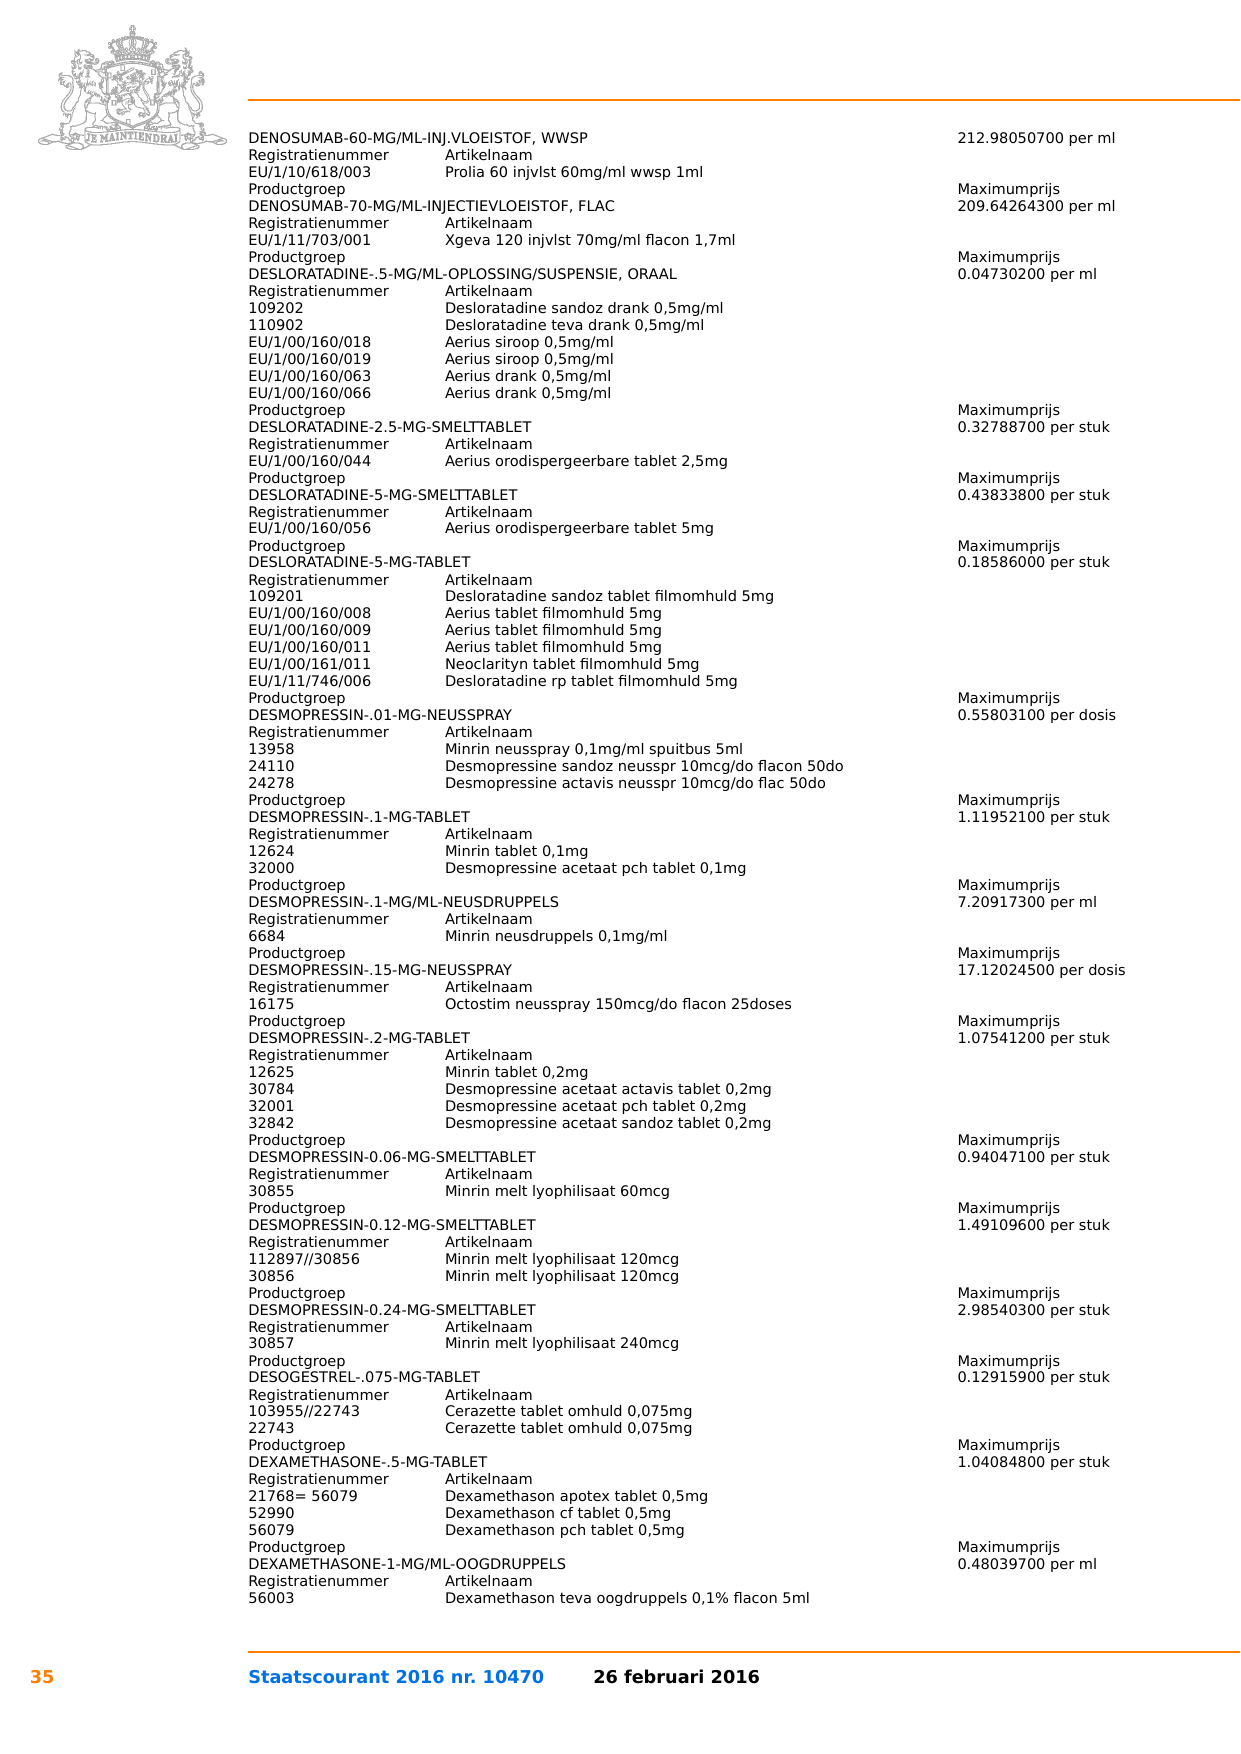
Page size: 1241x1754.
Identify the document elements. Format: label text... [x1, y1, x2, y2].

table_cell Desloratadine sandoz drank 0,5mg/ml [439, 300, 951, 317]
table_cell [951, 775, 1163, 792]
table_cell Registratienummer [248, 571, 439, 588]
table_cell [439, 1200, 951, 1217]
table_cell 22743 [248, 1420, 439, 1437]
table_cell Maximumprijs [951, 877, 1163, 894]
table_cell [951, 860, 1163, 877]
table_cell 212.98050700 per ml [951, 130, 1163, 147]
table_cell [439, 1285, 951, 1301]
table_cell 112897//30856 [248, 1251, 439, 1267]
table_cell 30856 [248, 1268, 439, 1284]
table_cell [951, 656, 1163, 673]
table_cell 2.98540300 per stuk [951, 1301, 1163, 1318]
table_cell DESMOPRESSIN-0.24-MG-SMELTTABLET [248, 1301, 951, 1318]
table_cell 109201 [248, 588, 439, 605]
table_cell Maximumprijs [951, 1200, 1163, 1217]
table_cell Maximumprijs [951, 1437, 1163, 1454]
table_cell DEXAMETHASONE-.5-MG-TABLET [248, 1454, 951, 1471]
table_cell [951, 843, 1163, 860]
table_cell Maximumprijs [951, 1132, 1163, 1149]
table_cell 56079 [248, 1522, 439, 1539]
table_cell [951, 1386, 1163, 1403]
table_cell Aerius drank 0,5mg/ml [439, 385, 951, 402]
table_cell Aerius orodispergeerbare tablet 2,5mg [439, 453, 951, 469]
table_cell Registratienummer [248, 911, 439, 928]
table_cell Cerazette tablet omhuld 0,075mg [439, 1420, 951, 1437]
table_cell Artikelnaam [439, 147, 951, 164]
table_cell [951, 1183, 1163, 1199]
table_cell Octostim neusspray 150mcg/do flacon 25doses [439, 996, 951, 1013]
table_cell Minrin neusdruppels 0,1mg/ml [439, 928, 951, 945]
table_cell Productgroep [248, 690, 439, 707]
table_cell [951, 758, 1163, 775]
table_cell Registratienummer [248, 1471, 439, 1488]
table_cell Productgroep [248, 1437, 439, 1454]
table_cell 32001 [248, 1098, 439, 1115]
table_cell [951, 147, 1163, 164]
table_cell Maximumprijs [951, 1353, 1163, 1369]
table_cell [951, 520, 1163, 537]
table_cell [951, 215, 1163, 232]
table_cell Maximumprijs [951, 181, 1163, 198]
table_cell [951, 1098, 1163, 1115]
table_cell [951, 164, 1163, 181]
table_cell 21768= 56079 [248, 1488, 439, 1505]
table_cell Aerius orodispergeerbare tablet 5mg [439, 520, 951, 537]
table_cell Productgroep [248, 1539, 439, 1556]
table_cell [951, 724, 1163, 741]
table_cell Prolia 60 injvlst 60mg/ml wwsp 1ml [439, 164, 951, 181]
table_cell [439, 945, 951, 962]
table_cell DESMOPRESSIN-.1-MG-TABLET [248, 809, 951, 826]
table_cell DENOSUMAB-70-MG/ML-INJECTIEVLOEISTOF, FLAC [248, 198, 951, 215]
table_cell 13958 [248, 741, 439, 758]
table_cell [439, 402, 951, 418]
table_cell DESMOPRESSIN-0.06-MG-SMELTTABLET [248, 1149, 951, 1166]
table_cell 17.12024500 per dosis [951, 962, 1163, 979]
table_cell Minrin melt lyophilisaat 120mcg [439, 1251, 951, 1267]
table_cell [439, 181, 951, 198]
table_cell [951, 1251, 1163, 1267]
table_cell 24110 [248, 758, 439, 775]
table_cell DESLORATADINE-5-MG-TABLET [248, 554, 951, 571]
table_cell DESLORATADINE-.5-MG/ML-OPLOSSING/SUSPENSIE, ORAAL [248, 266, 951, 283]
table_cell Registratienummer [248, 1573, 439, 1590]
table_cell Artikelnaam [439, 283, 951, 300]
table_cell EU/1/11/703/001 [248, 232, 439, 249]
table_cell Artikelnaam [439, 1471, 951, 1488]
table_cell [439, 1132, 951, 1149]
table_cell [951, 1166, 1163, 1183]
table_cell Minrin tablet 0,1mg [439, 843, 951, 860]
table_cell [951, 1505, 1163, 1522]
table_cell DESLORATADINE-5-MG-SMELTTABLET [248, 486, 951, 503]
table_cell 16175 [248, 996, 439, 1013]
table_cell Maximumprijs [951, 402, 1163, 418]
table_cell Registratienummer [248, 1319, 439, 1335]
table_cell [951, 385, 1163, 402]
table_cell 1.11952100 per stuk [951, 809, 1163, 826]
table_cell 32000 [248, 860, 439, 877]
table_cell Aerius siroop 0,5mg/ml [439, 334, 951, 351]
table_cell Artikelnaam [439, 215, 951, 232]
table_cell Artikelnaam [439, 911, 951, 928]
table_cell DESMOPRESSIN-.2-MG-TABLET [248, 1030, 951, 1047]
table_cell [951, 673, 1163, 690]
table_cell Artikelnaam [439, 979, 951, 996]
table_cell [951, 453, 1163, 469]
table_cell 0.55803100 per dosis [951, 707, 1163, 724]
table_cell [951, 622, 1163, 639]
picture [38, 25, 227, 150]
table_cell Artikelnaam [439, 436, 951, 452]
table_cell 109202 [248, 300, 439, 317]
table_cell [951, 826, 1163, 843]
table_cell Aerius tablet filmomhuld 5mg [439, 622, 951, 639]
table_cell EU/1/00/160/019 [248, 351, 439, 368]
table_cell DESLORATADINE-2.5-MG-SMELTTABLET [248, 419, 951, 436]
table_cell Artikelnaam [439, 571, 951, 588]
table_cell [951, 741, 1163, 758]
table_cell EU/1/00/160/066 [248, 385, 439, 402]
table_cell [439, 538, 951, 554]
table_cell EU/1/00/160/063 [248, 368, 439, 384]
table_cell [439, 1013, 951, 1030]
table_cell Artikelnaam [439, 826, 951, 843]
table_cell 12624 [248, 843, 439, 860]
table_cell Registratienummer [248, 979, 439, 996]
table_cell 1.49109600 per stuk [951, 1217, 1163, 1233]
table_cell [951, 1081, 1163, 1098]
table_cell Desmopressine acetaat actavis tablet 0,2mg [439, 1081, 951, 1098]
table_cell [951, 1234, 1163, 1251]
table_cell Desloratadine rp tablet filmomhuld 5mg [439, 673, 951, 690]
table_cell Dexamethason teva oogdruppels 0,1% flacon 5ml [439, 1590, 951, 1607]
table_cell [951, 996, 1163, 1013]
table_cell EU/1/11/746/006 [248, 673, 439, 690]
table_cell 209.64264300 per ml [951, 198, 1163, 215]
table_cell 0.12915900 per stuk [951, 1369, 1163, 1386]
table_cell Registratienummer [248, 1234, 439, 1251]
table_cell Productgroep [248, 945, 439, 962]
table_cell Artikelnaam [439, 504, 951, 520]
table_cell [951, 588, 1163, 605]
table_cell Registratienummer [248, 215, 439, 232]
table_cell Productgroep [248, 877, 439, 894]
table_cell 7.20917300 per ml [951, 894, 1163, 911]
table_cell 0.43833800 per stuk [951, 486, 1163, 503]
table_cell [951, 232, 1163, 249]
table_cell Neoclarityn tablet filmomhuld 5mg [439, 656, 951, 673]
table_cell Maximumprijs [951, 945, 1163, 962]
table_cell Productgroep [248, 1285, 439, 1301]
table_cell [951, 1335, 1163, 1352]
table_cell Minrin melt lyophilisaat 60mcg [439, 1183, 951, 1199]
table_cell [951, 1471, 1163, 1488]
table_cell [951, 368, 1163, 384]
table_cell Artikelnaam [439, 1166, 951, 1183]
table_cell EU/1/00/160/009 [248, 622, 439, 639]
table_cell Productgroep [248, 1132, 439, 1149]
table_cell DESMOPRESSIN-.15-MG-NEUSSPRAY [248, 962, 951, 979]
table_cell [951, 436, 1163, 452]
table_cell 30855 [248, 1183, 439, 1199]
table_cell Maximumprijs [951, 1013, 1163, 1030]
table_cell Productgroep [248, 1200, 439, 1217]
table_cell [951, 504, 1163, 520]
table_cell [951, 1420, 1163, 1437]
table_cell Registratienummer [248, 283, 439, 300]
table_cell Productgroep [248, 402, 439, 418]
table_cell EU/1/00/160/011 [248, 639, 439, 656]
table_cell Maximumprijs [951, 792, 1163, 809]
table_cell Registratienummer [248, 436, 439, 452]
table_cell EU/1/10/618/003 [248, 164, 439, 181]
table_cell [951, 1522, 1163, 1539]
table_cell Desloratadine sandoz tablet filmomhuld 5mg [439, 588, 951, 605]
table_cell Productgroep [248, 470, 439, 486]
table_cell Productgroep [248, 1013, 439, 1030]
table_cell [951, 1488, 1163, 1505]
table_cell 30857 [248, 1335, 439, 1352]
table_cell Dexamethason cf tablet 0,5mg [439, 1505, 951, 1522]
table_cell Dexamethason pch tablet 0,5mg [439, 1522, 951, 1539]
table_cell Artikelnaam [439, 1319, 951, 1335]
table_cell DESOGESTREL-.075-MG-TABLET [248, 1369, 951, 1386]
table_cell 0.48039700 per ml [951, 1556, 1163, 1573]
table_cell 0.32788700 per stuk [951, 419, 1163, 436]
table_cell 30784 [248, 1081, 439, 1098]
table_cell Aerius drank 0,5mg/ml [439, 368, 951, 384]
table_cell Productgroep [248, 792, 439, 809]
table_cell [951, 351, 1163, 368]
table_cell EU/1/00/160/056 [248, 520, 439, 537]
table_cell [951, 911, 1163, 928]
table_cell [951, 1047, 1163, 1064]
table_cell Aerius tablet filmomhuld 5mg [439, 605, 951, 622]
table_cell Cerazette tablet omhuld 0,075mg [439, 1403, 951, 1420]
table_cell Desmopressine sandoz neusspr 10mcg/do flacon 50do [439, 758, 951, 775]
table_cell Productgroep [248, 538, 439, 554]
table_cell 0.04730200 per ml [951, 266, 1163, 283]
table_cell Minrin melt lyophilisaat 120mcg [439, 1268, 951, 1284]
table_cell [439, 249, 951, 266]
table_cell Registratienummer [248, 147, 439, 164]
table_cell Maximumprijs [951, 1285, 1163, 1301]
table_cell Desmopressine acetaat pch tablet 0,1mg [439, 860, 951, 877]
table_cell Maximumprijs [951, 249, 1163, 266]
table_cell DEXAMETHASONE-1-MG/ML-OOGDRUPPELS [248, 1556, 951, 1573]
table_cell [951, 1115, 1163, 1132]
table_cell Maximumprijs [951, 690, 1163, 707]
table_cell 6684 [248, 928, 439, 945]
table_cell Minrin tablet 0,2mg [439, 1064, 951, 1081]
table_cell Productgroep [248, 249, 439, 266]
table_cell [951, 1403, 1163, 1420]
table_cell Maximumprijs [951, 1539, 1163, 1556]
table_cell [439, 1539, 951, 1556]
table_cell [951, 1319, 1163, 1335]
table_cell Artikelnaam [439, 724, 951, 741]
table_cell Artikelnaam [439, 1573, 951, 1590]
table_cell Artikelnaam [439, 1047, 951, 1064]
table_cell 0.94047100 per stuk [951, 1149, 1163, 1166]
table_cell EU/1/00/161/011 [248, 656, 439, 673]
table_cell Productgroep [248, 181, 439, 198]
table_cell [951, 928, 1163, 945]
table_cell [951, 317, 1163, 334]
table_cell 56003 [248, 1590, 439, 1607]
table_cell [951, 1268, 1163, 1284]
table_cell 1.04084800 per stuk [951, 1454, 1163, 1471]
table_cell [951, 605, 1163, 622]
table_cell Maximumprijs [951, 538, 1163, 554]
table_cell Aerius tablet filmomhuld 5mg [439, 639, 951, 656]
table_cell Dexamethason apotex tablet 0,5mg [439, 1488, 951, 1505]
table_cell Maximumprijs [951, 470, 1163, 486]
table_cell [439, 690, 951, 707]
table_cell [439, 877, 951, 894]
table_cell Registratienummer [248, 1386, 439, 1403]
table_cell Registratienummer [248, 1166, 439, 1183]
table_cell Productgroep [248, 1353, 439, 1369]
table_cell Artikelnaam [439, 1234, 951, 1251]
table_cell Registratienummer [248, 1047, 439, 1064]
table_cell [951, 1573, 1163, 1590]
table_cell [951, 300, 1163, 317]
table_cell [951, 283, 1163, 300]
table_cell EU/1/00/160/008 [248, 605, 439, 622]
table_cell DENOSUMAB-60-MG/ML-INJ.VLOEISTOF, WWSP [248, 130, 951, 147]
table_cell [951, 1064, 1163, 1081]
table_cell DESMOPRESSIN-.1-MG/ML-NEUSDRUPPELS [248, 894, 951, 911]
table_cell 24278 [248, 775, 439, 792]
table_cell [951, 334, 1163, 351]
table_cell Aerius siroop 0,5mg/ml [439, 351, 951, 368]
table_cell 32842 [248, 1115, 439, 1132]
table_cell Desmopressine acetaat sandoz tablet 0,2mg [439, 1115, 951, 1132]
table_cell Desmopressine acetaat pch tablet 0,2mg [439, 1098, 951, 1115]
table_cell Artikelnaam [439, 1386, 951, 1403]
table_cell [439, 1437, 951, 1454]
table_cell 52990 [248, 1505, 439, 1522]
table_cell DESMOPRESSIN-0.12-MG-SMELTTABLET [248, 1217, 951, 1233]
table_cell 1.07541200 per stuk [951, 1030, 1163, 1047]
table_cell 0.18586000 per stuk [951, 554, 1163, 571]
table_cell 110902 [248, 317, 439, 334]
table_cell [439, 1353, 951, 1369]
table_cell Desloratadine teva drank 0,5mg/ml [439, 317, 951, 334]
table_cell [439, 470, 951, 486]
table_cell [951, 571, 1163, 588]
table_cell EU/1/00/160/018 [248, 334, 439, 351]
table_cell EU/1/00/160/044 [248, 453, 439, 469]
table_cell 103955//22743 [248, 1403, 439, 1420]
table_cell [439, 792, 951, 809]
table_cell [951, 979, 1163, 996]
table_cell Registratienummer [248, 724, 439, 741]
table_cell [951, 1590, 1163, 1607]
table_cell Desmopressine actavis neusspr 10mcg/do flac 50do [439, 775, 951, 792]
table_cell Xgeva 120 injvlst 70mg/ml flacon 1,7ml [439, 232, 951, 249]
table_cell Registratienummer [248, 504, 439, 520]
table_cell Registratienummer [248, 826, 439, 843]
table_cell DESMOPRESSIN-.01-MG-NEUSSPRAY [248, 707, 951, 724]
table_cell [951, 639, 1163, 656]
table_cell Minrin melt lyophilisaat 240mcg [439, 1335, 951, 1352]
table_cell 12625 [248, 1064, 439, 1081]
table_cell Minrin neusspray 0,1mg/ml spuitbus 5ml [439, 741, 951, 758]
